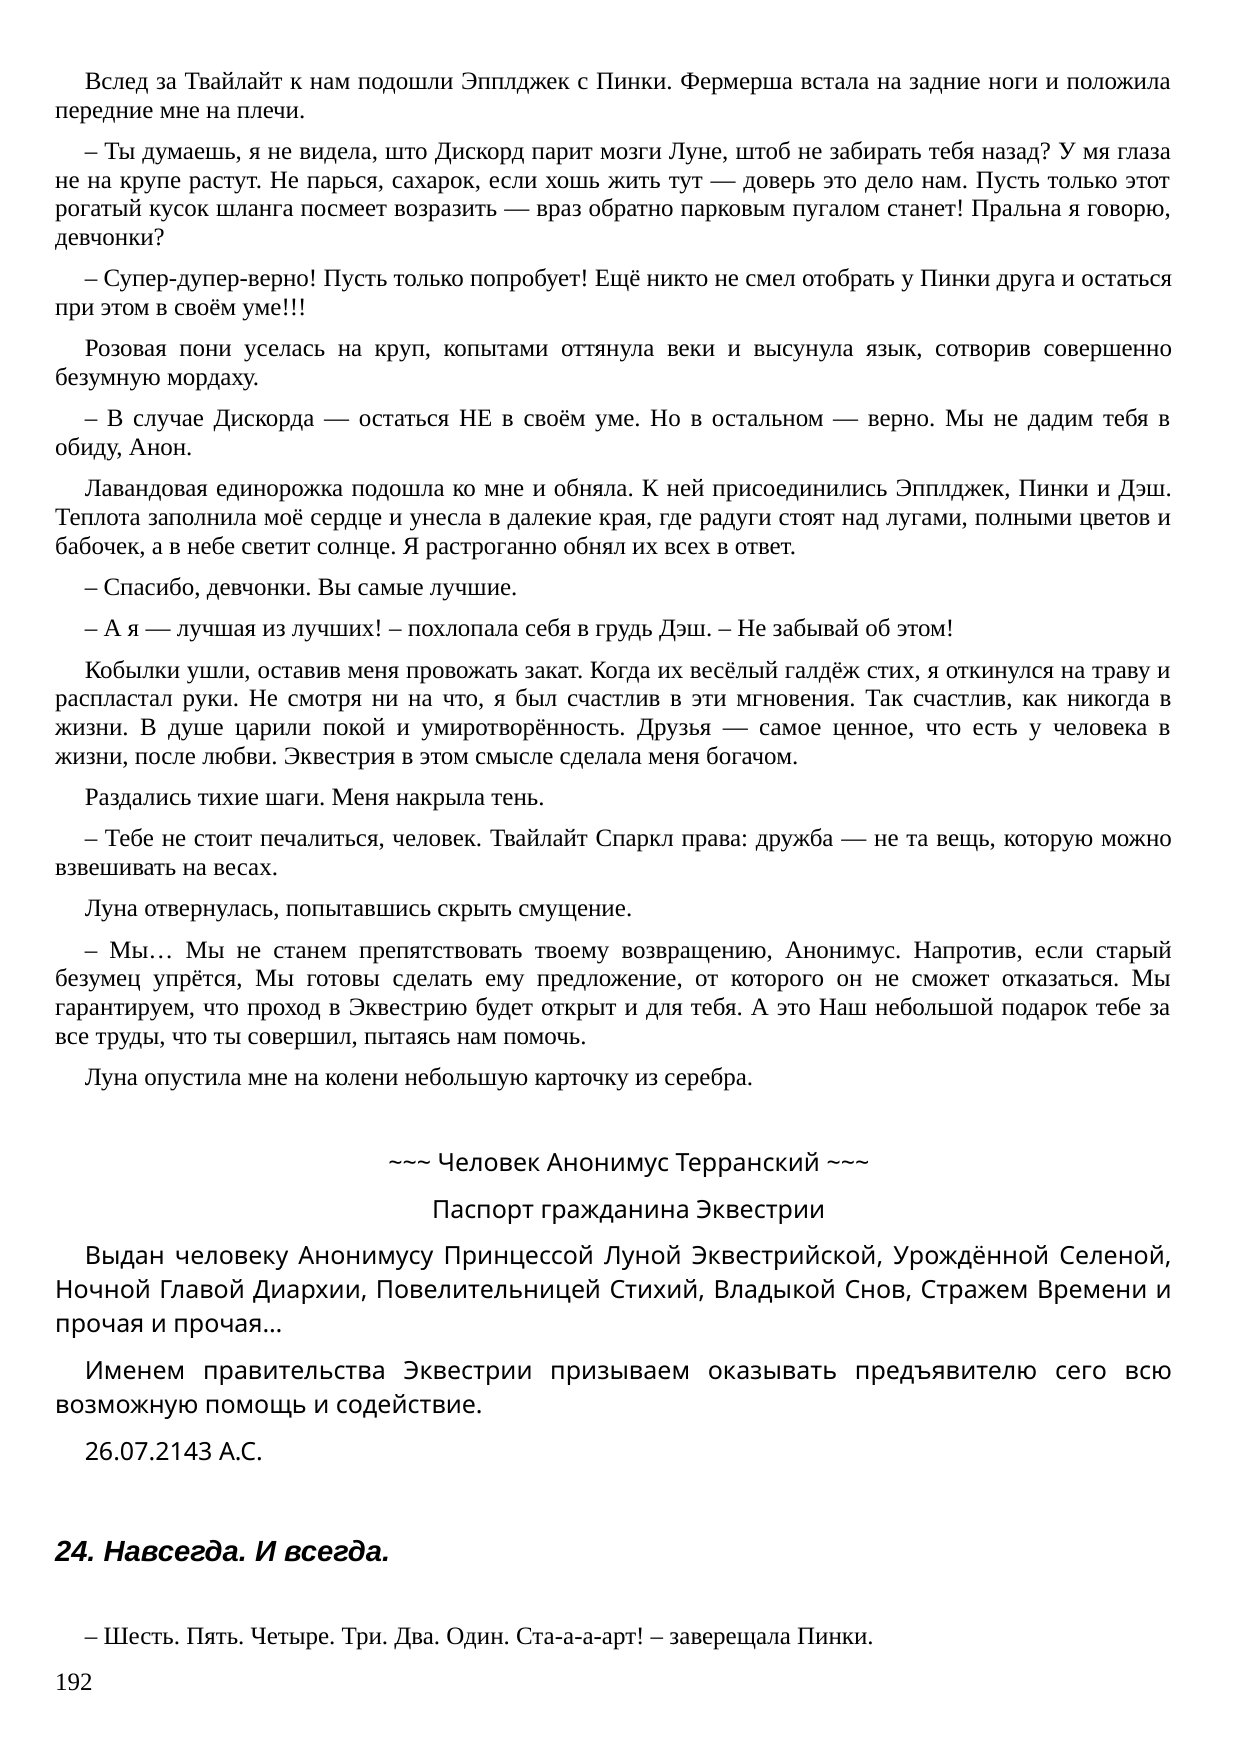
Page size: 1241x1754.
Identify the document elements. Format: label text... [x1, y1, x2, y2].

text – Ты думаешь, я не видела, што Дискорд парит мозги Луне, штоб не забирать тебя назад? У мя глаза не на крупе растут. Не парься, сахарок, если хошь жить тут — доверь это дело нам. Пусть только этот рогатый кусок шланга посмеет возразить — враз обратно парковым пугалом станет! Пральна я говорю, девчонки? [55, 136, 1173, 251]
text Розовая пони уселась на круп, копытами оттянула веки и высунула язык, сотворив совершенно безумную мордаху. [55, 333, 1173, 391]
text – А я — лучшая из лучших! – похлопала себя в грудь Дэш. – Не забывай об этом! [55, 613, 1173, 642]
text – Тебе не стоит печалиться, человек. Твайлайт Спаркл права: дружба — не та вещь, которую можно взвешивать на весах. [55, 823, 1173, 881]
subtitle 24. Навсегда. И всегда. [55, 1533, 1173, 1567]
text Выдан человеку Анонимусу Принцессой Луной Эквестрийской, Урождённой Селеной, Ночной Главой Диархии, Повелительницей Стихий, Владыкой Снов, Стражем Времени и прочая и прочая… [55, 1238, 1173, 1340]
text Луна отвернулась, попытавшись скрыть смущение. [55, 893, 1173, 922]
text Паспорт гражданина Эквестрии [55, 1191, 1173, 1225]
text Раздались тихие шаги. Меня накрыла тень. [55, 782, 1173, 811]
text Вслед за Твайлайт к нам подошли Эпплджек с Пинки. Фермерша встала на задние ноги и положила передние мне на плечи. [55, 66, 1173, 123]
text Кобылки ушли, оставив меня провожать закат. Когда их весёлый галдёж стих, я откинулся на траву и распластал руки. Не смотря ни на что, я был счастлив в эти мгновения. Так счастлив, как никогда в жизни. В душе царили покой и умиротворённость. Друзья — самое ценное, что есть у человека в жизни, после любви. Эквестрия в этом смысле сделала меня богачом. [55, 655, 1173, 770]
text – Шесть. Пять. Четыре. Три. Два. Один. Ста-а-а-арт! – заверещала Пинки. [55, 1621, 1173, 1649]
text – В случае Дискорда — остаться НЕ в своём уме. Но в остальном — верно. Мы не дадим тебя в обиду, Анон. [55, 403, 1173, 461]
text – Спасибо, девчонки. Вы самые лучшие. [55, 572, 1173, 601]
text Именем правительства Эквестрии призываем оказывать предъявителю сего всю возможную помощь и содействие. [55, 1353, 1173, 1421]
text – Мы… Мы не станем препятствовать твоему возвращению, Анонимус. Напротив, если старый безумец упрётся, Мы готовы сделать ему предложение, от которого он не сможет отказаться. Мы гарантируем, что проход в Эквестрию будет открыт и для тебя. А это Наш небольшой подарок тебе за все труды, что ты совершил, пытаясь нам помочь. [55, 935, 1173, 1050]
text Луна опустила мне на колени небольшую карточку из серебра. [55, 1062, 1173, 1091]
text 26.07.2143 А.С. [55, 1433, 1173, 1467]
text – Супер-дупер-верно! Пусть только попробует! Ещё никто не смел отобрать у Пинки друга и остаться при этом в своём уме!!! [55, 263, 1173, 321]
text Лавандовая единорожка подошла ко мне и обняла. К ней присоединились Эпплджек, Пинки и Дэш. Теплота заполнила моё сердце и унесла в далекие края, где радуги стоят над лугами, полными цветов и бабочек, а в небе светит солнце. Я растроганно обнял их всех в ответ. [55, 473, 1173, 560]
text ~~~ Человек Анонимус Терранский ~~~ [55, 1145, 1173, 1179]
